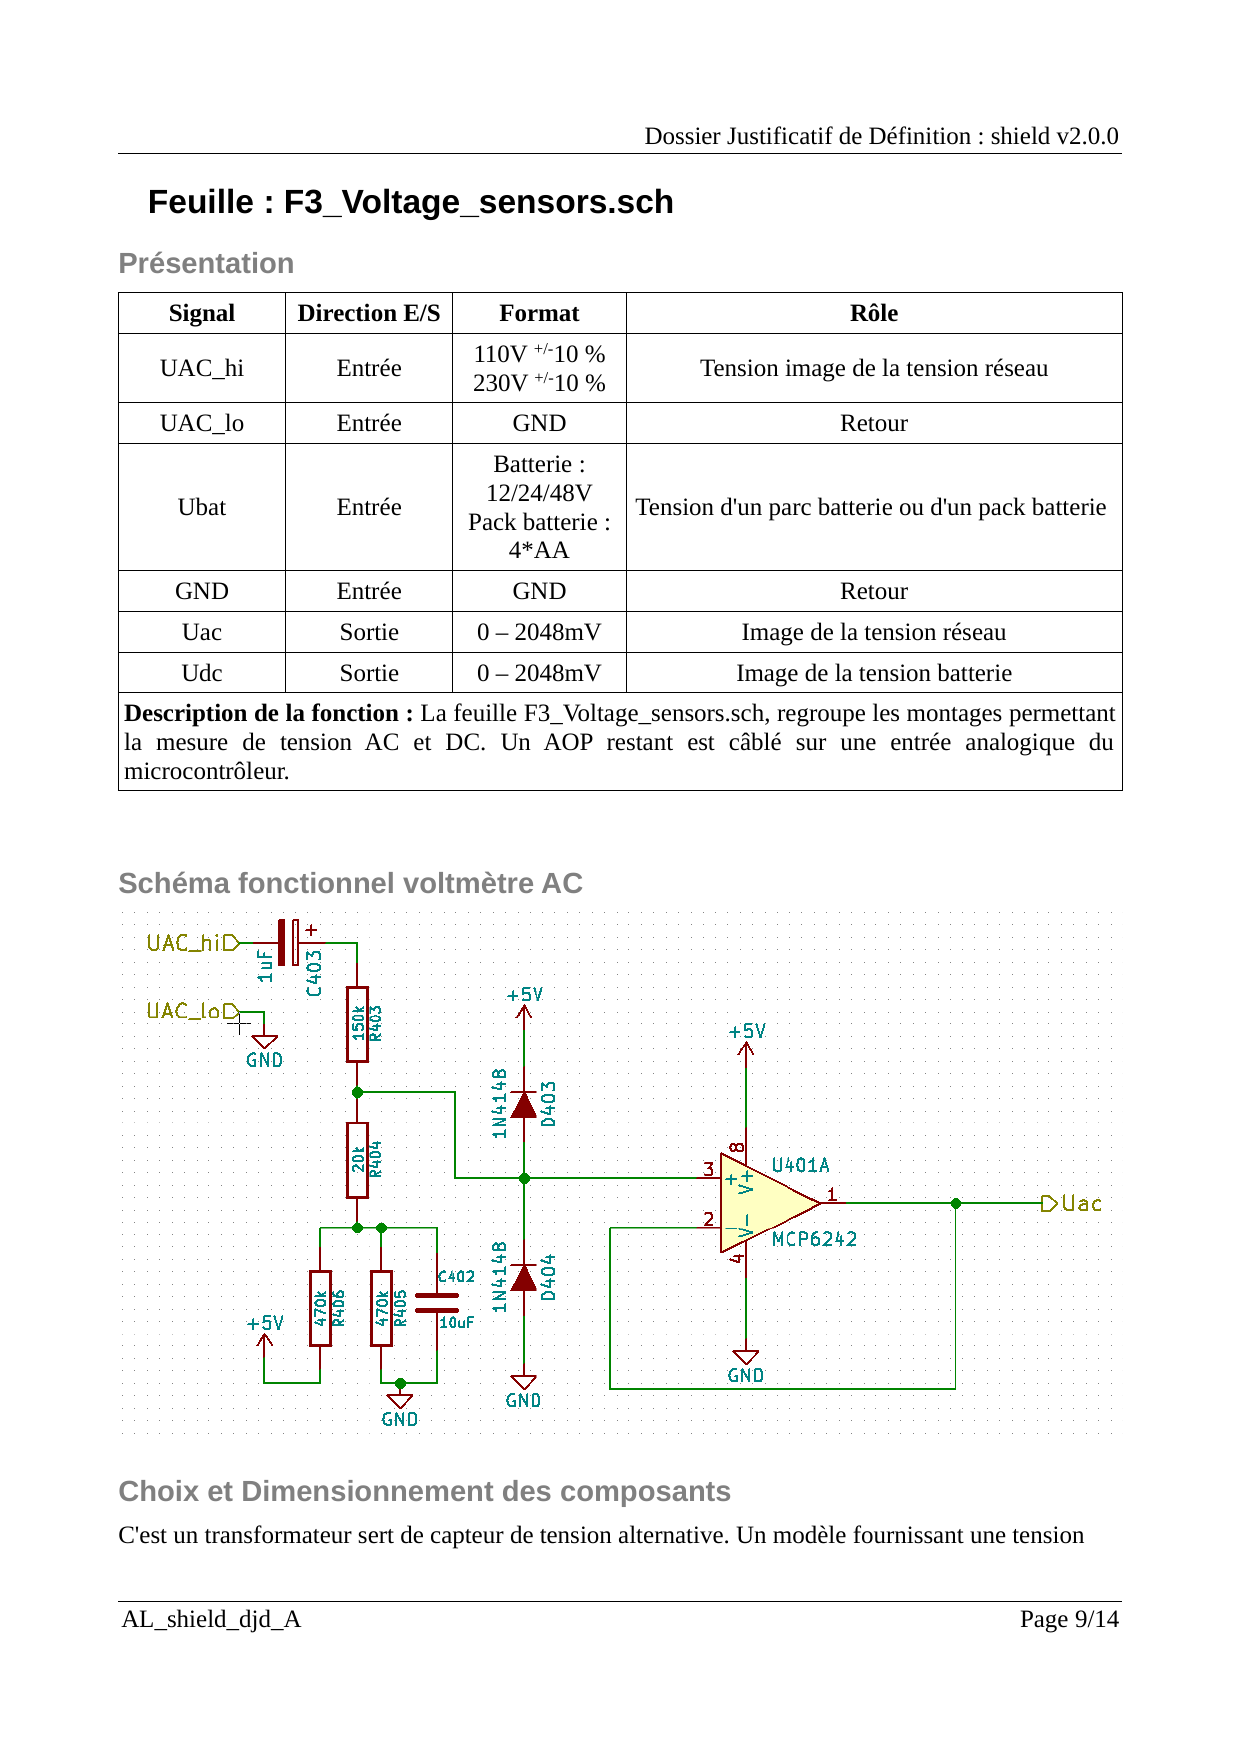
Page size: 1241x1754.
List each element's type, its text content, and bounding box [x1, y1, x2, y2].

table_cell Retour [627, 571, 1122, 611]
table_cell GND [119, 571, 285, 611]
table_cell Sortie [286, 612, 452, 651]
subtitle Schéma fonctionnel voltmètre AC [118, 866, 1122, 899]
table_cell Entrée [286, 444, 452, 570]
table_cell Entrée [286, 571, 452, 611]
table_cell Entrée [286, 403, 452, 443]
table_header Signal [119, 293, 285, 333]
table_cell Batterie : 12/24/48V Pack batterie : 4*AA [453, 444, 626, 570]
subtitle Feuille : F3_Voltage_sensors.sch [148, 182, 1122, 221]
subtitle Présentation [118, 246, 1122, 279]
table_cell Entrée [286, 334, 452, 402]
table_header Format [453, 293, 626, 333]
table_cell Image de la tension réseau [627, 612, 1122, 651]
table_cell GND [453, 571, 626, 611]
table_cell UAC_hi [119, 334, 285, 402]
table_cell Uac [119, 612, 285, 651]
table_cell Retour [627, 403, 1122, 443]
table_cell UAC_lo [119, 403, 285, 443]
table_cell Udc [119, 653, 285, 692]
table_cell Sortie [286, 653, 452, 692]
subtitle Choix et Dimensionnement des composants [118, 1474, 1122, 1508]
table_header Rôle [627, 293, 1122, 333]
text C'est un transformateur sert de capteur de tension alternative. Un modèle fournissant une tension [118, 1520, 1122, 1549]
picture [118, 912, 1123, 1440]
table_cell Tension d'un parc batterie ou d'un pack batterie [627, 444, 1122, 570]
table_cell GND [453, 403, 626, 443]
table_cell Description de la fonction : La feuille F3_Voltage_sensors.sch, regroupe les montages permettant la mesure de tension AC et DC. Un AOP restant est câblé sur une entrée analogique du microcontrôleur. [119, 693, 1122, 790]
table_cell Tension image de la tension réseau [627, 334, 1122, 402]
table_cell 110V +/-10 % 230V +/-10 % [453, 334, 626, 402]
table_header Direction E/S [286, 293, 452, 333]
table_cell Image de la tension batterie [627, 653, 1122, 692]
table_cell 0 – 2048mV [453, 653, 626, 692]
table_cell 0 – 2048mV [453, 612, 626, 651]
table_cell Ubat [119, 444, 285, 570]
